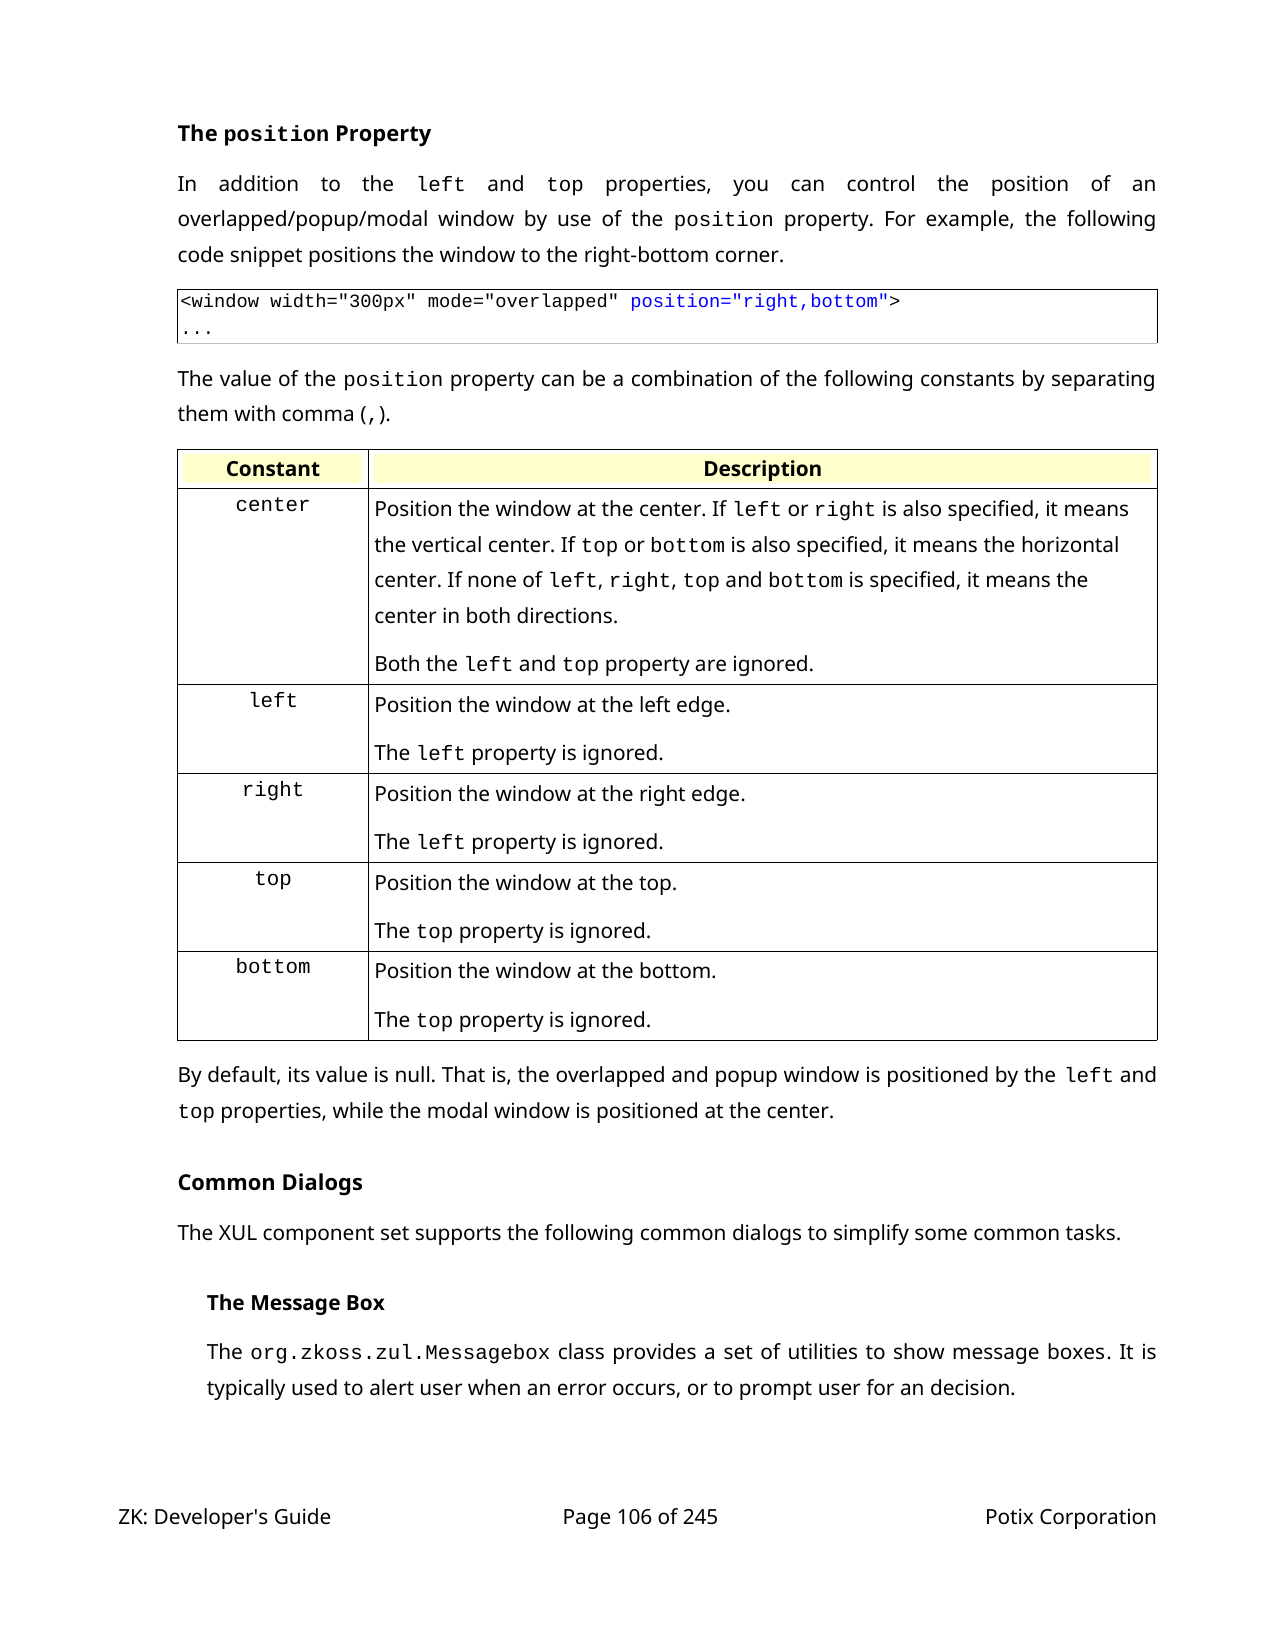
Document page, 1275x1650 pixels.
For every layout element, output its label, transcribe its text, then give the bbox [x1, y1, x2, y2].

subtitle Common Dialogs [177, 1167, 1157, 1197]
text ... [178, 316, 1157, 343]
table_cell Position the window at the center. If left or right is also specified, it means the vertical center. If top or bottom is also specified, it means the horizontal center. If none of left, right, top and bottom is specified, it means the center in both directions. Both the left and top property are ignored. [369, 489, 1157, 684]
text In addition to the left and top properties, you can control the position of an overlapped/popup/modal window by use of the position property. For example, the following code snippet positions the window to the right-bottom corner. [177, 169, 1157, 268]
subtitle The position Property [177, 118, 1157, 148]
subtitle The Message Box [207, 1288, 1157, 1317]
text The XUL component set supports the following common dialogs to simplify some common tasks. [177, 1218, 1157, 1246]
table_cell Position the window at the bottom. The top property is ignored. [369, 952, 1157, 1040]
table_header Constant [178, 450, 368, 488]
table_cell top [178, 863, 368, 951]
text The org.zkoss.zul.Messagebox class provides a set of utilities to show message boxes. It is typically used to alert user when an error occurs, or to prompt user for an decision. [207, 1337, 1157, 1401]
table_cell Position the window at the right edge. The left property is ignored. [369, 774, 1157, 862]
table_cell Position the window at the top. The top property is ignored. [369, 863, 1157, 951]
table_cell center [178, 489, 368, 684]
table_cell Position the window at the left edge. The left property is ignored. [369, 685, 1157, 773]
table_cell left [178, 685, 368, 773]
text The value of the position property can be a combination of the following constants by separating them with comma (,). [177, 364, 1157, 428]
table_header Description [369, 450, 1157, 488]
table_cell right [178, 774, 368, 862]
table_cell bottom [178, 952, 368, 1040]
text By default, its value is null. That is, the overlapped and popup window is positioned by the left and top properties, while the modal window is positioned at the center. [177, 1060, 1157, 1124]
text <window width="300px" mode="overlapped" position="right,bottom"> [178, 290, 1157, 313]
